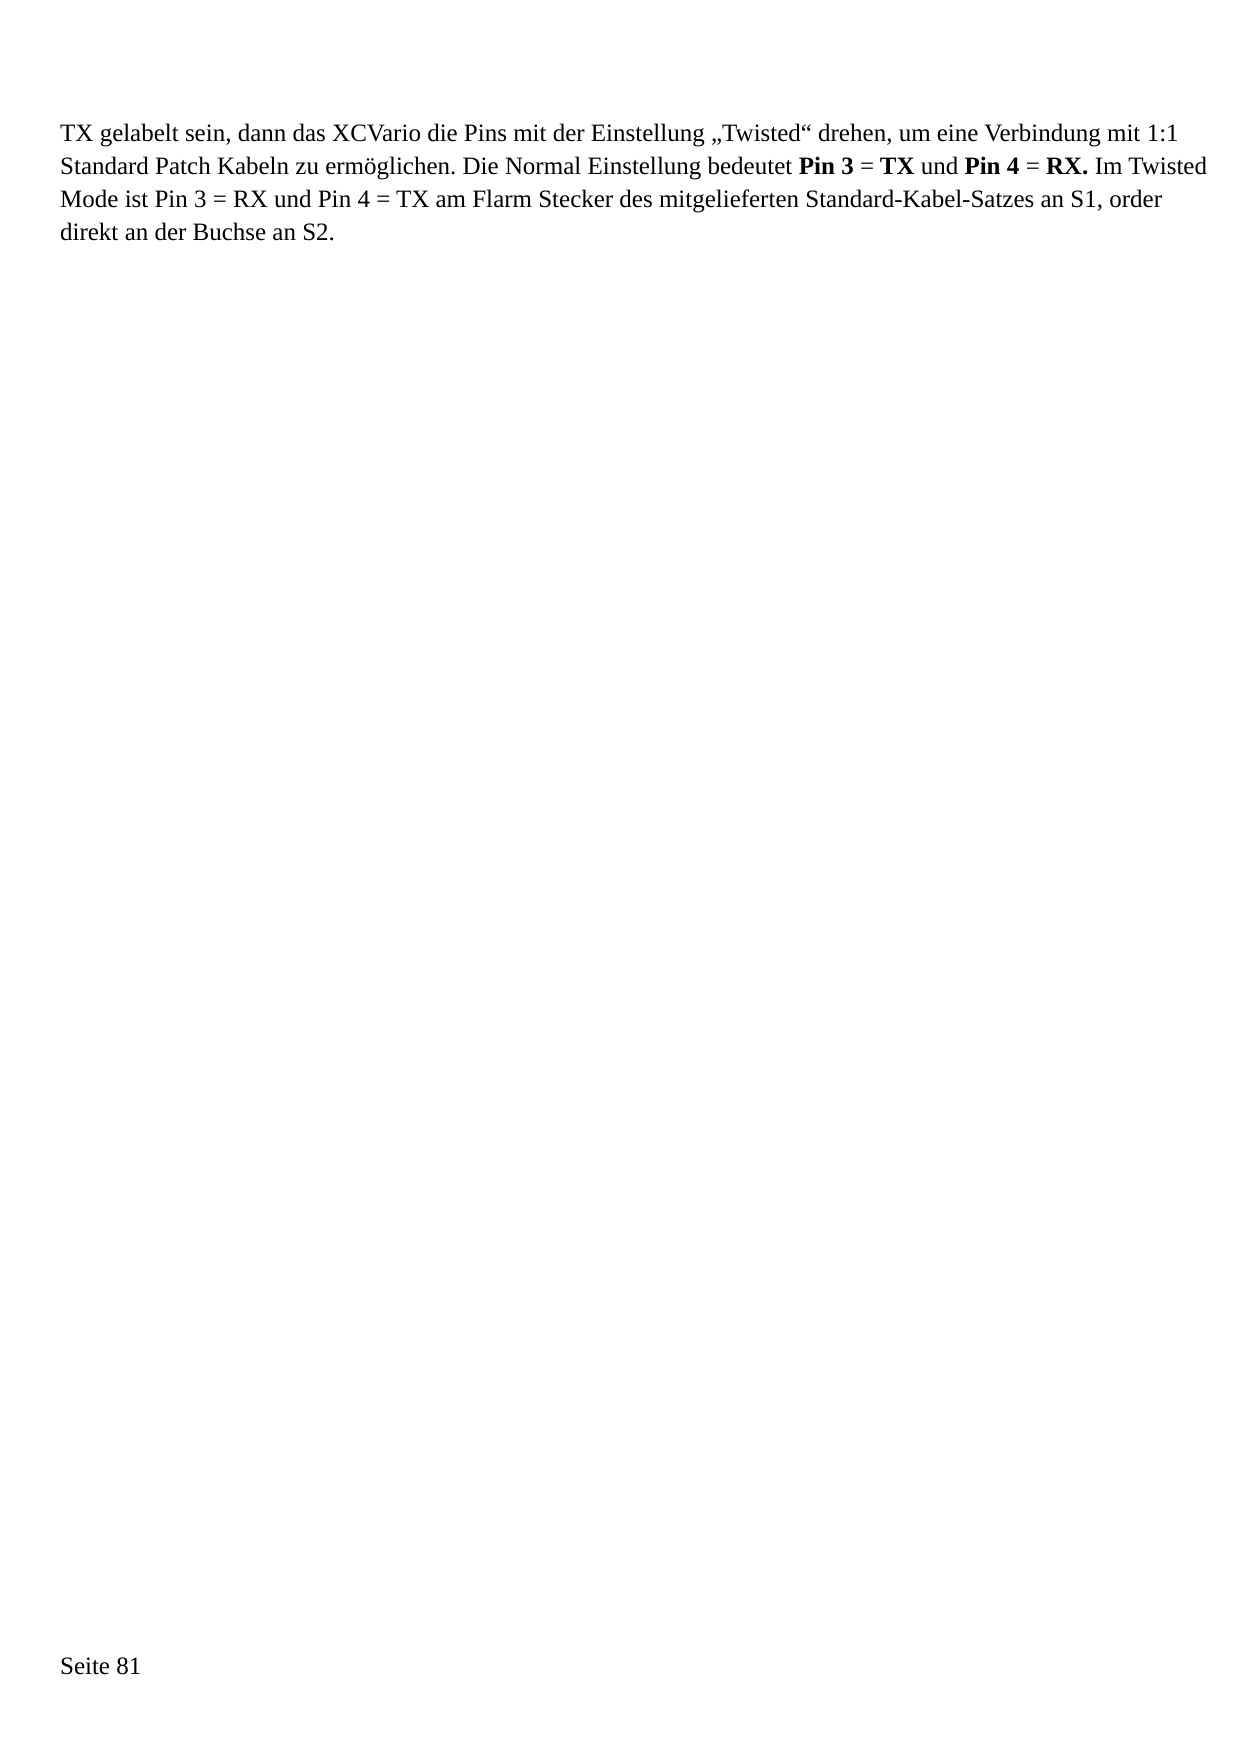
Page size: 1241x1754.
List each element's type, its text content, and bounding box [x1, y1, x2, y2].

text TX gelabelt sein, dann das XCVario die Pins mit der Einstellung „Twisted“ drehen, um eine Verbindung mit 1:1 Standard Patch Kabeln zu ermöglichen. Die Normal Einstellung bedeutet Pin 3 = TX und Pin 4 = RX. Im Twisted Mode ist Pin 3 = RX und Pin 4 = TX am Flarm Stecker des mitgelieferten Standard-Kabel-Satzes an S1, order direkt an der Buchse an S2. [60, 118, 1207, 246]
